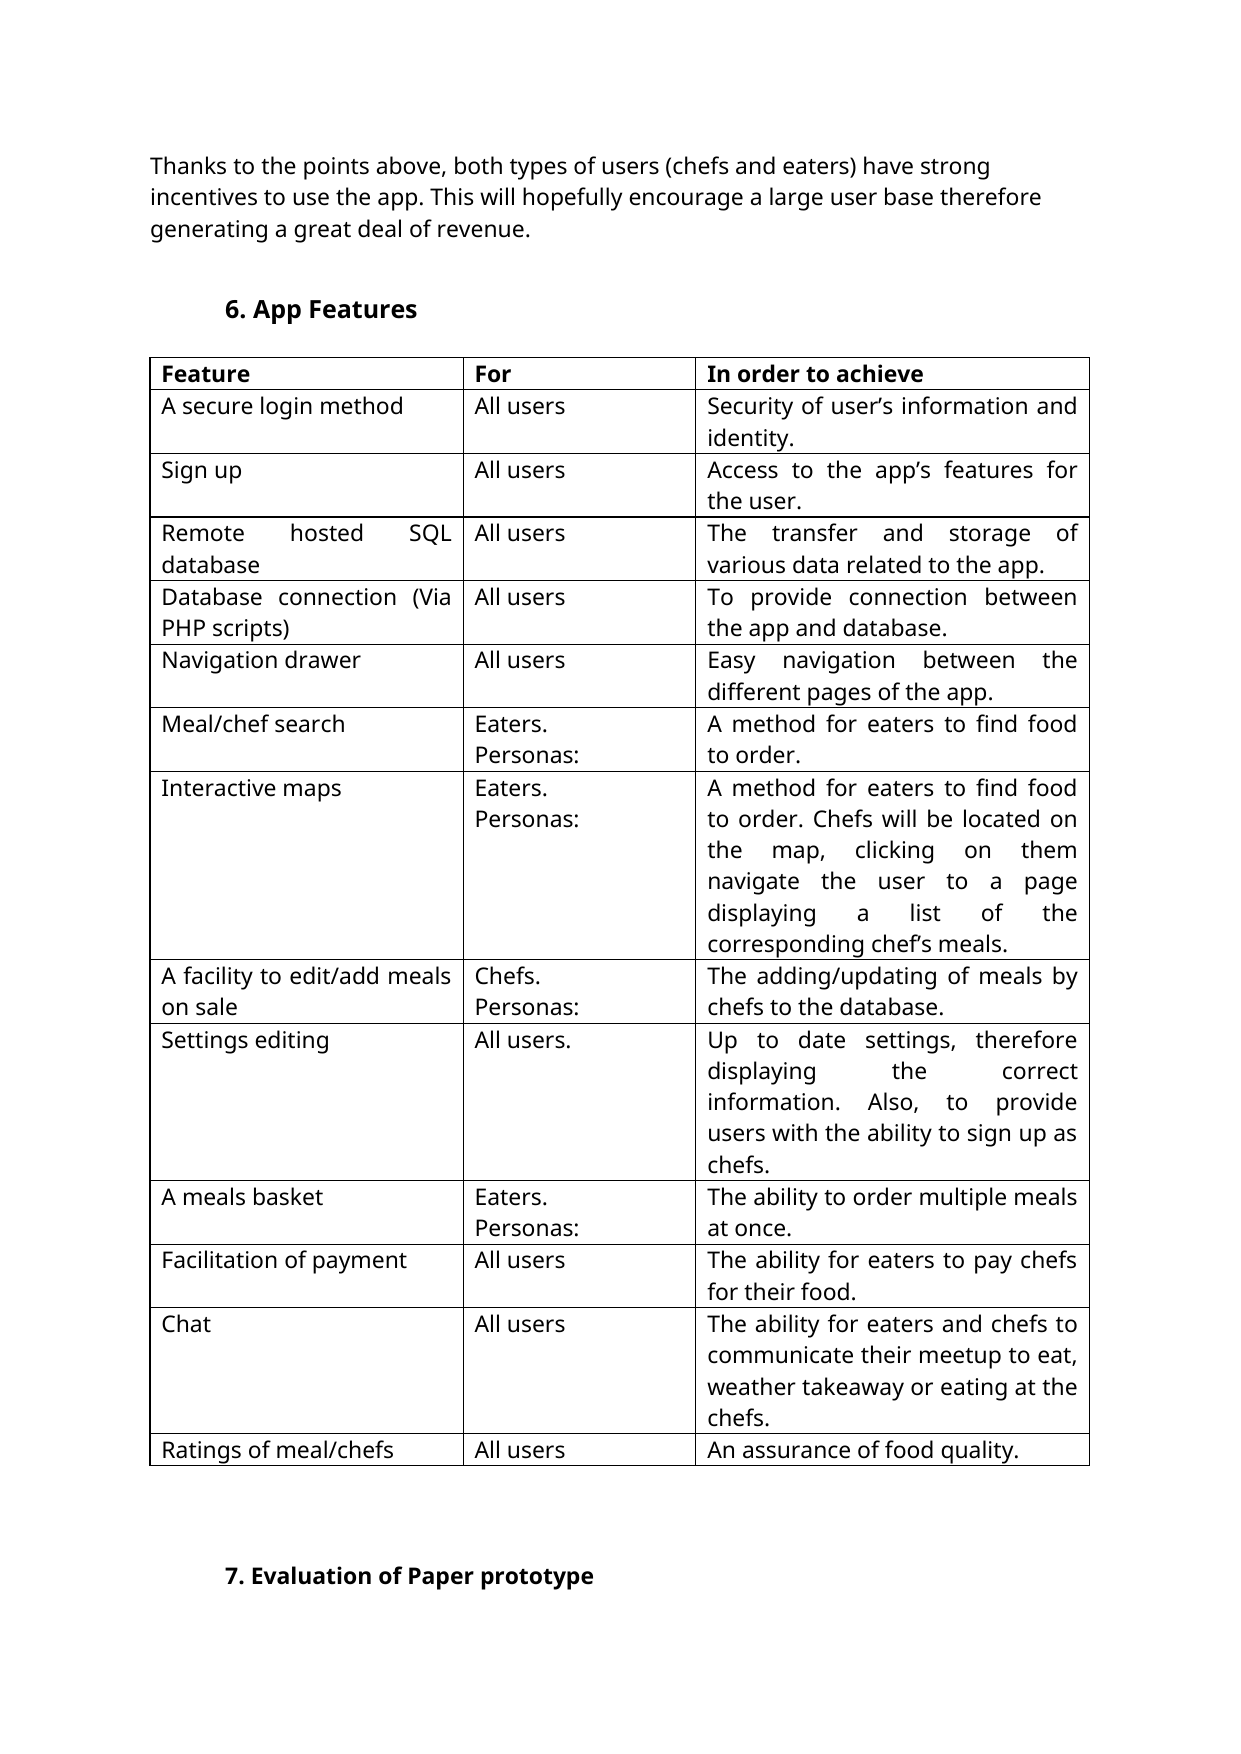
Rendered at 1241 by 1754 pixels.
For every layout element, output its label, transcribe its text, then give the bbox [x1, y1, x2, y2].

table_cell The ability for eaters and chefs to communicate their meetup to eat, weather takeaway or eating at the chefs. [696, 1308, 1089, 1433]
table_cell All users [464, 1434, 695, 1465]
table_cell Eaters. Personas: [464, 708, 695, 771]
table_header Feature [151, 358, 463, 389]
table_cell All users [464, 454, 695, 516]
table_cell The ability for eaters to pay chefs for their food. [696, 1245, 1089, 1307]
table_cell Sign up [151, 454, 463, 516]
text Thanks to the points above, both types of users (chefs and eaters) have strong incentives to use the app. This will hopefully encourage a large user base therefore generating a great deal of revenue. [150, 150, 1090, 244]
table_cell Settings editing [151, 1024, 463, 1180]
table_cell An assurance of food quality. [696, 1434, 1089, 1465]
table_header In order to achieve [696, 358, 1089, 389]
table_cell All users [464, 581, 695, 643]
table_cell Meal/chef search [151, 708, 463, 771]
table_cell All users. [464, 1024, 695, 1180]
table_cell A method for eaters to find food to order. Chefs will be located on the map, clicking on them navigate the user to a page displaying a list of the corresponding chef’s meals. [696, 772, 1089, 959]
table_cell Navigation drawer [151, 645, 463, 707]
table_cell Access to the app’s features for the user. [696, 454, 1089, 516]
table_cell All users [464, 518, 695, 580]
table_cell Database connection (Via PHP scripts) [151, 581, 463, 643]
text 6. App Features [150, 292, 1090, 326]
table_cell All users [464, 390, 695, 453]
table_cell Eaters. Personas: [464, 772, 695, 959]
table_cell Up to date settings, therefore displaying the correct information. Also, to provide users with the ability to sign up as chefs. [696, 1024, 1089, 1180]
table_cell The transfer and storage of various data related to the app. [696, 518, 1089, 580]
table_cell Easy navigation between the different pages of the app. [696, 645, 1089, 707]
table_header For [464, 358, 695, 389]
table_cell To provide connection between the app and database. [696, 581, 1089, 643]
table_cell The adding/updating of meals by chefs to the database. [696, 960, 1089, 1023]
table_cell The ability to order multiple meals at once. [696, 1181, 1089, 1243]
table_cell All users [464, 1308, 695, 1433]
text 7. Evaluation of Paper prototype [150, 1560, 1090, 1591]
table_cell A meals basket [151, 1181, 463, 1243]
table_cell Eaters. Personas: [464, 1181, 695, 1243]
table_cell Chat [151, 1308, 463, 1433]
table_cell A facility to edit/add meals on sale [151, 960, 463, 1023]
table_cell All users [464, 645, 695, 707]
table_cell A method for eaters to find food to order. [696, 708, 1089, 771]
table_cell Chefs. Personas: [464, 960, 695, 1023]
table_cell Facilitation of payment [151, 1245, 463, 1307]
table_cell Interactive maps [151, 772, 463, 959]
table_cell A secure login method [151, 390, 463, 453]
table_cell Security of user’s information and identity. [696, 390, 1089, 453]
table_cell All users [464, 1245, 695, 1307]
table_cell Remote hosted SQL database [151, 518, 463, 580]
table_cell Ratings of meal/chefs [151, 1434, 463, 1465]
